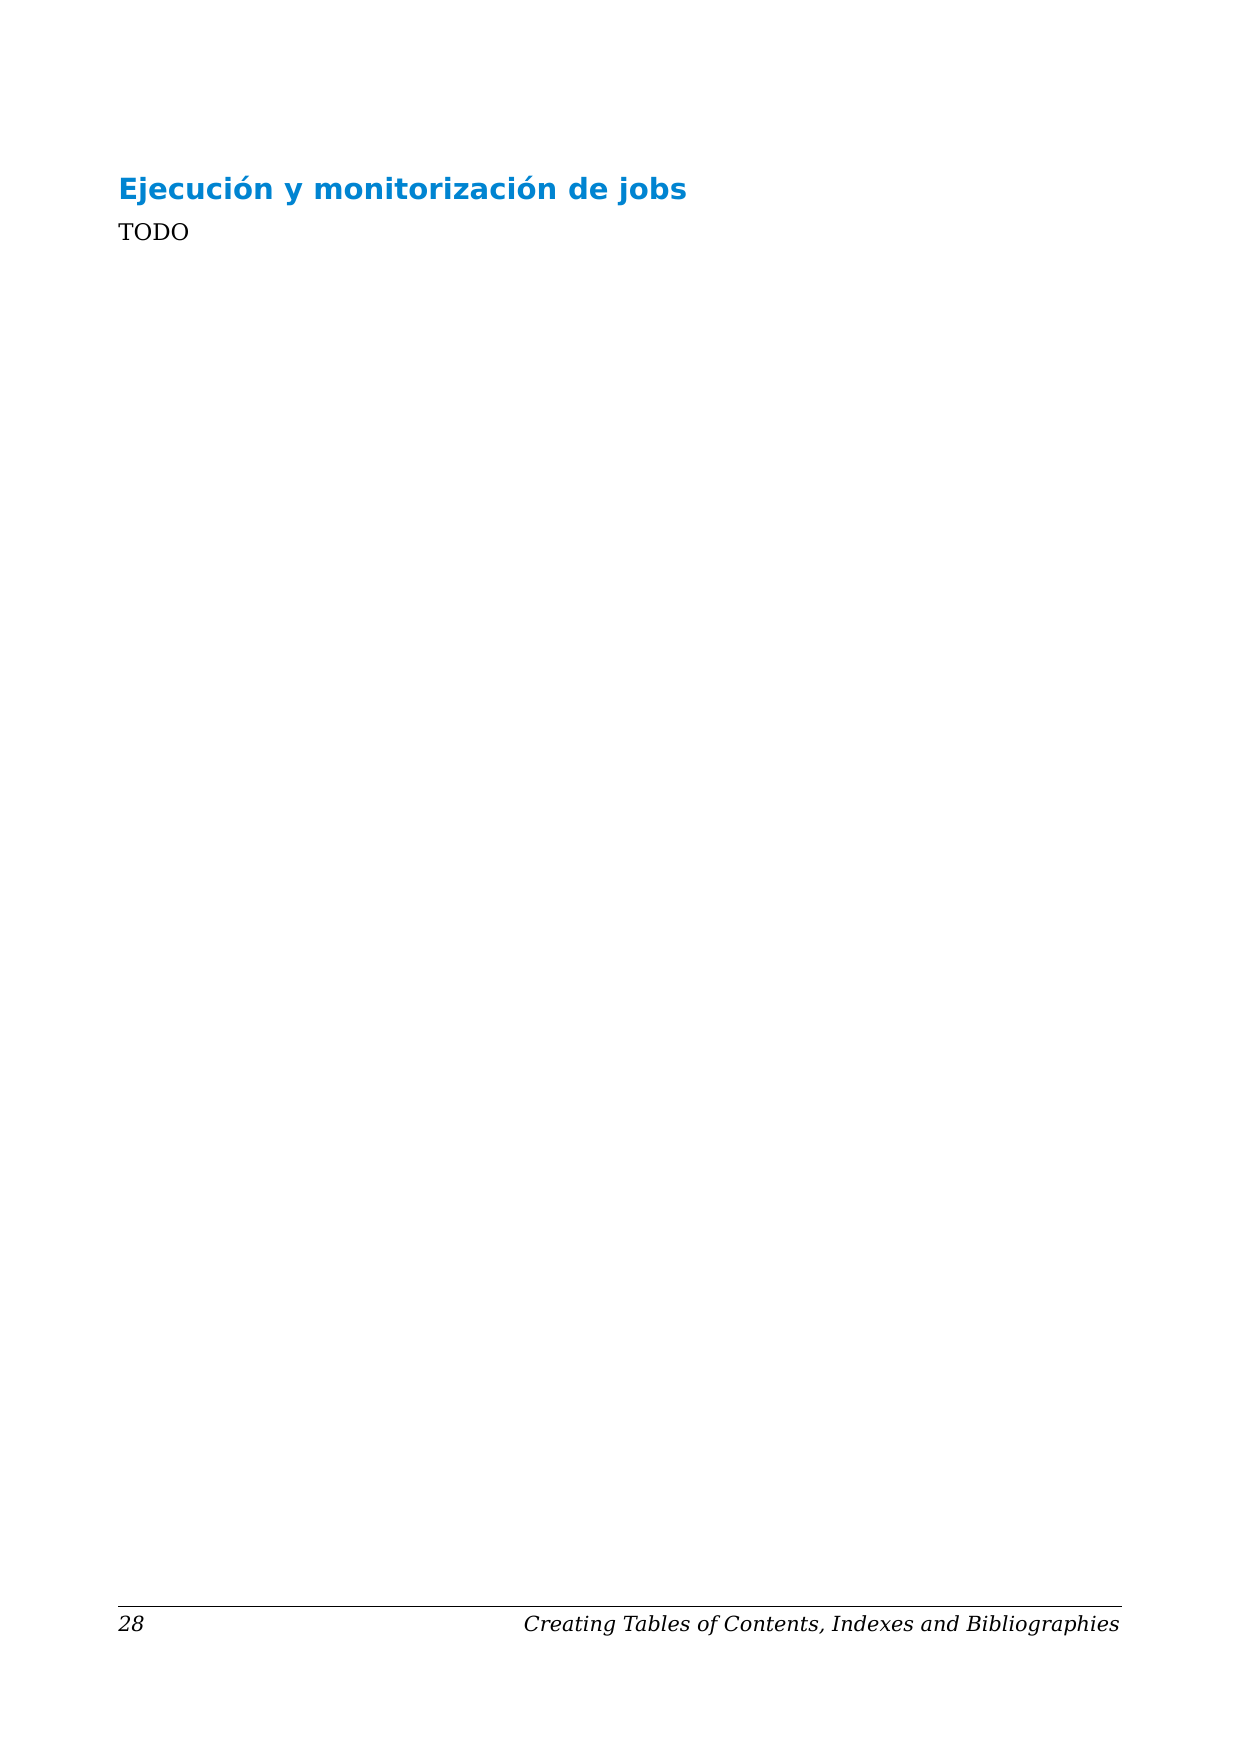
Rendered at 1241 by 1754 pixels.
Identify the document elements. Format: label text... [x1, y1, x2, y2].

text TODO [118, 219, 1122, 246]
subtitle Ejecución y monitorización de jobs [118, 173, 1122, 207]
